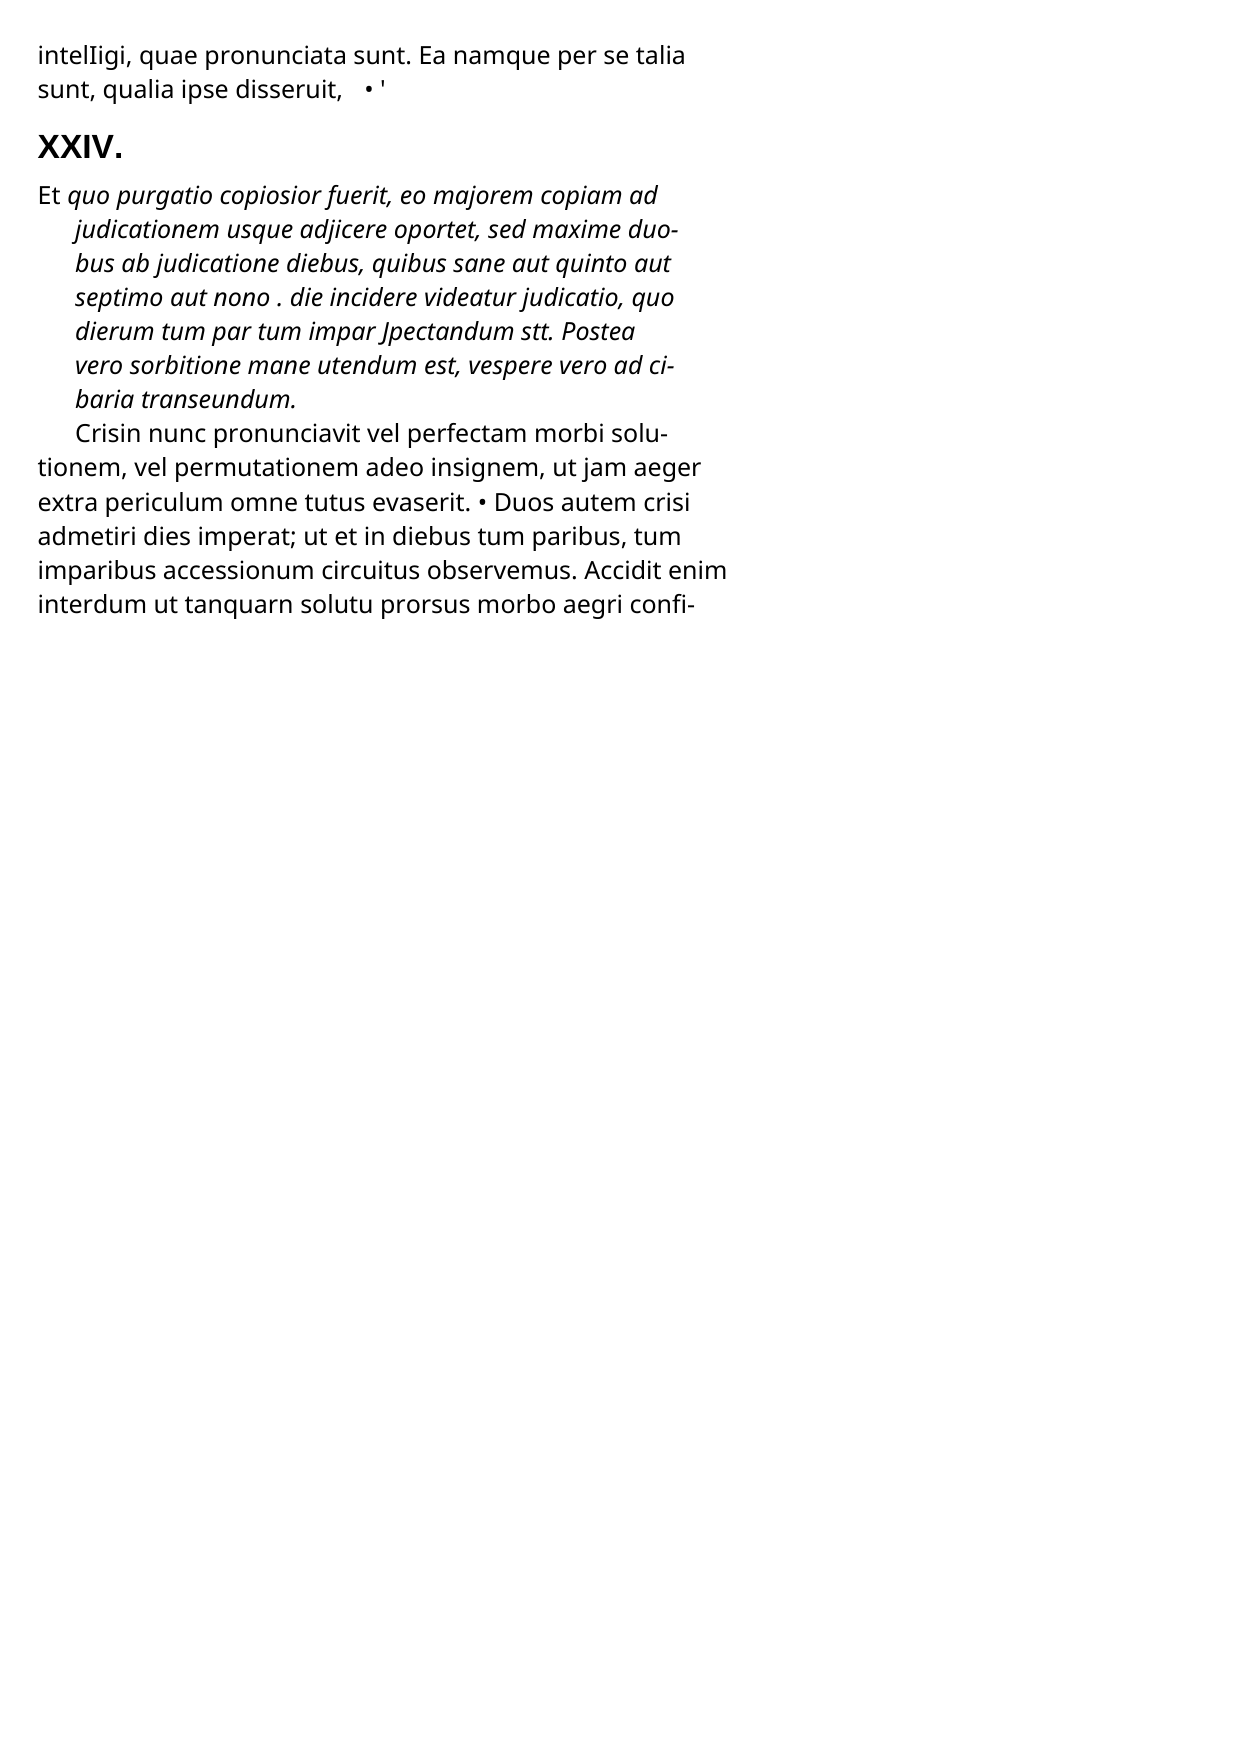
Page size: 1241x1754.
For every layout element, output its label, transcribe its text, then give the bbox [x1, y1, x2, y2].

text Et quo purgatio copiosior fuerit, eo majorem copiam ad judicationem usque adjicere oportet, sed maxime duo- bus ab judicatione diebus, quibus sane aut quinto aut septimo aut nono . die incidere videatur judicatio, quo dierum tum par tum impar Jpectandum stt. Postea vero sorbitione mane utendum est, vespere vero ad ci- baria transeundum. [37, 178, 1203, 416]
subtitle XXIV. [37, 126, 1203, 165]
text intelIigi, quae pronunciata sunt. Ea namque per se talia sunt, qualia ipse disseruit, • ' [37, 37, 1203, 106]
text Crisin nunc pronunciavit vel perfectam morbi solu- tionem, vel permutationem adeo insignem, ut jam aeger extra periculum omne tutus evaserit. • Duos autem crisi admetiri dies imperat; ut et in diebus tum paribus, tum imparibus accessionum circuitus observemus. Accidit enim interdum ut tanquarn solutu prorsus morbo aegri confi- [37, 416, 1203, 620]
